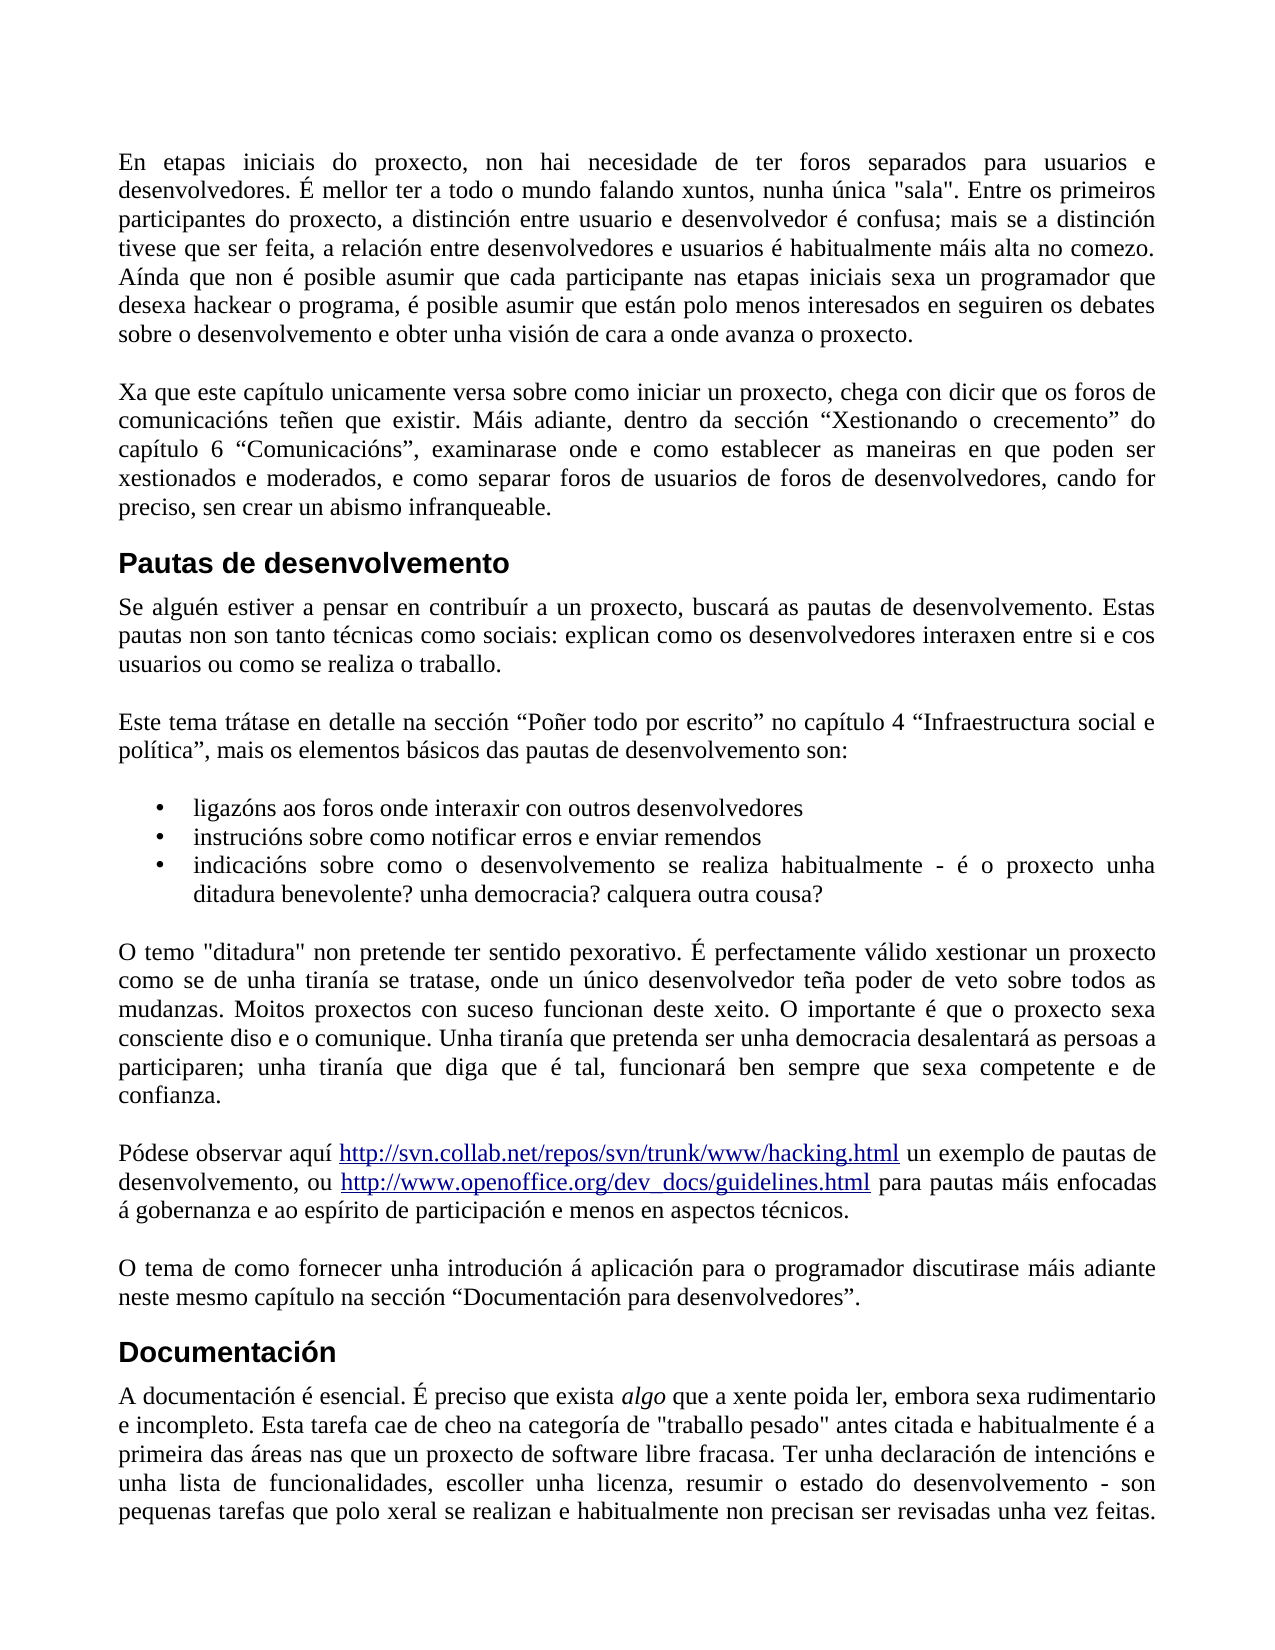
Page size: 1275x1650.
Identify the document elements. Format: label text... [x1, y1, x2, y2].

text Este tema trátase en detalle na sección “Poñer todo por escrito” no capítulo 4 “Infraestructura social e política”, mais os elementos básicos das pautas de desenvolvemento son: [118, 707, 1157, 764]
text A documentación é esencial. É preciso que exista algo que a xente poida ler, embora sexa rudimentario e incompleto. Esta tarefa cae de cheo na categoría de "traballo pesado" antes citada e habitualmente é a primeira das áreas nas que un proxecto de software libre fracasa. Ter unha declaración de intencións e unha lista de funcionalidades, escoller unha licenza, resumir o estado do desenvolvemento - son pequenas tarefas que polo xeral se realizan e habitualmente non precisan ser revisadas unha vez feitas. [118, 1381, 1157, 1525]
list indicacións sobre como o desenvolvemento se realiza habitualmente - é o proxecto unha ditadura benevolente? unha democracia? calquera outra cousa? [156, 850, 1157, 908]
list instrucións sobre como notificar erros e enviar remendos [156, 822, 1157, 850]
text O tema de como fornecer unha introdución á aplicación para o programador discutirase máis adiante neste mesmo capítulo na sección “Documentación para desenvolvedores”. [118, 1253, 1157, 1310]
text Se alguén estiver a pensar en contribuír a un proxecto, buscará as pautas de desenvolvemento. Estas pautas non son tanto técnicas como sociais: explican como os desenvolvedores interaxen entre si e cos usuarios ou como se realiza o traballo. [118, 592, 1157, 678]
subtitle Pautas de desenvolvemento [118, 546, 1157, 579]
text Xa que este capítulo unicamente versa sobre como iniciar un proxecto, chega con dicir que os foros de comunicacións teñen que existir. Máis adiante, dentro da sección “Xestionando o crecemento” do capítulo 6 “Comunicacións”, examinarase onde e como establecer as maneiras en que poden ser xestionados e moderados, e como separar foros de usuarios de foros de desenvolvedores, cando for preciso, sen crear un abismo infranqueable. [118, 377, 1157, 521]
subtitle Documentación [118, 1335, 1157, 1369]
text En etapas iniciais do proxecto, non hai necesidade de ter foros separados para usuarios e desenvolvedores. É mellor ter a todo o mundo falando xuntos, nunha única "sala". Entre os primeiros participantes do proxecto, a distinción entre usuario e desenvolvedor é confusa; mais se a distinción tivese que ser feita, a relación entre desenvolvedores e usuarios é habitualmente máis alta no comezo. Aínda que non é posible asumir que cada participante nas etapas iniciais sexa un programador que desexa hackear o programa, é posible asumir que están polo menos interesados en seguiren os debates sobre o desenvolvemento e obter unha visión de cara a onde avanza o proxecto. [118, 147, 1157, 348]
text O temo "ditadura" non pretende ter sentido pexorativo. É perfectamente válido xestionar un proxecto como se de unha tiranía se tratase, onde un único desenvolvedor teña poder de veto sobre todos as mudanzas. Moitos proxectos con suceso funcionan deste xeito. O importante é que o proxecto sexa consciente diso e o comunique. Unha tiranía que pretenda ser unha democracia desalentará as persoas a participaren; unha tiranía que diga que é tal, funcionará ben sempre que sexa competente e de confianza. [118, 937, 1157, 1109]
text Pódese observar aquí http://svn.collab.net/repos/svn/trunk/www/hacking.html un exemplo de pautas de desenvolvemento, ou http://www.openoffice.org/dev_docs/guidelines.html para pautas máis enfocadas á gobernanza e ao espírito de participación e menos en aspectos técnicos. [118, 1138, 1157, 1224]
list ligazóns aos foros onde interaxir con outros desenvolvedores [156, 793, 1157, 822]
